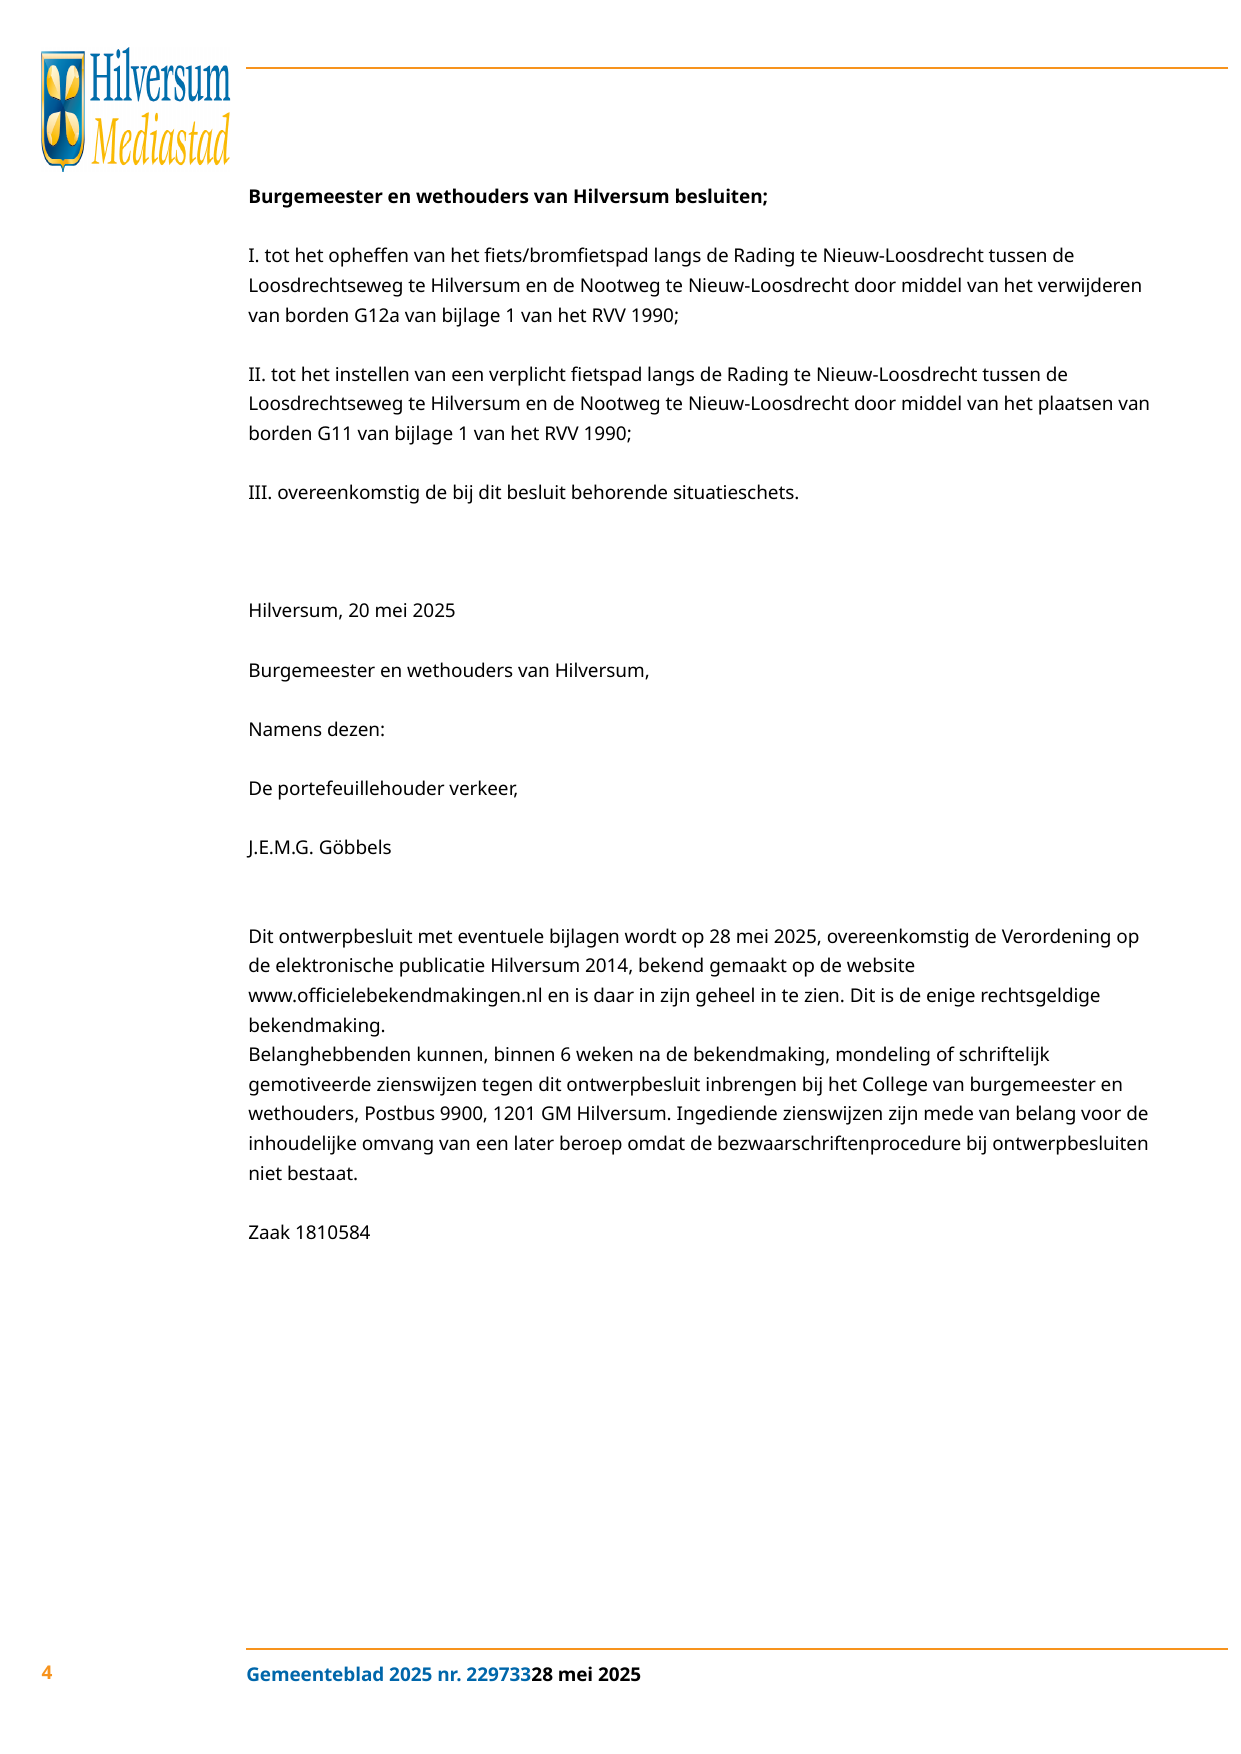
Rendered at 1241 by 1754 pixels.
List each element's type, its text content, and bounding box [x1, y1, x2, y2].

text Burgemeester en wethouders van Hilversum, [248, 657, 1152, 683]
text Namens dezen: [248, 716, 1152, 742]
text Belanghebbenden kunnen, binnen 6 weken na de bekendmaking, mondeling of schriftelijk gemotiveerde zienswijzen tegen dit ontwerpbesluit inbrengen bij het College van burgemeester en wethouders, Postbus 9900, 1201 GM Hilversum. Ingediende zienswijzen zijn mede van belang voor de inhoudelijke omvang van een later beroep omdat de bezwaarschriftenprocedure bij ontwerpbesluiten niet bestaat. [248, 1041, 1152, 1186]
text II. tot het instellen van een verplicht fietspad langs de Rading te Nieuw-Loosdrecht tussen de Loosdrechtseweg te Hilversum en de Nootweg te Nieuw-Loosdrecht door middel van het plaatsen van borden G11 van bijlage 1 van het RVV 1990; [248, 361, 1152, 446]
text Zaak 1810584 [248, 1219, 1152, 1245]
text Dit ontwerpbesluit met eventuele bijlagen wordt op 28 mei 2025, overeenkomstig de Verordening op de elektronische publicatie Hilversum 2014, bekend gemaakt op de website www.officielebekendmakingen.nl en is daar in zijn geheel in te zien. Dit is de enige rechtsgeldige bekendmaking. [248, 923, 1152, 1038]
text Burgemeester en wethouders van Hilversum besluiten; [248, 183, 1152, 209]
text Hilversum, 20 mei 2025 [248, 598, 1152, 623]
text De portefeuillehouder verkeer, [248, 775, 1152, 801]
text I. tot het opheffen van het fiets/bromfietspad langs de Rading te Nieuw-Loosdrecht tussen de Loosdrechtseweg te Hilversum en de Nootweg te Nieuw-Loosdrecht door middel van het verwijderen van borden G12a van bijlage 1 van het RVV 1990; [248, 243, 1152, 328]
text J.E.M.G. Göbbels [248, 834, 1152, 860]
text III. overeenkomstig de bij dit besluit behorende situatieschets. [248, 479, 1152, 505]
picture [41, 47, 231, 172]
